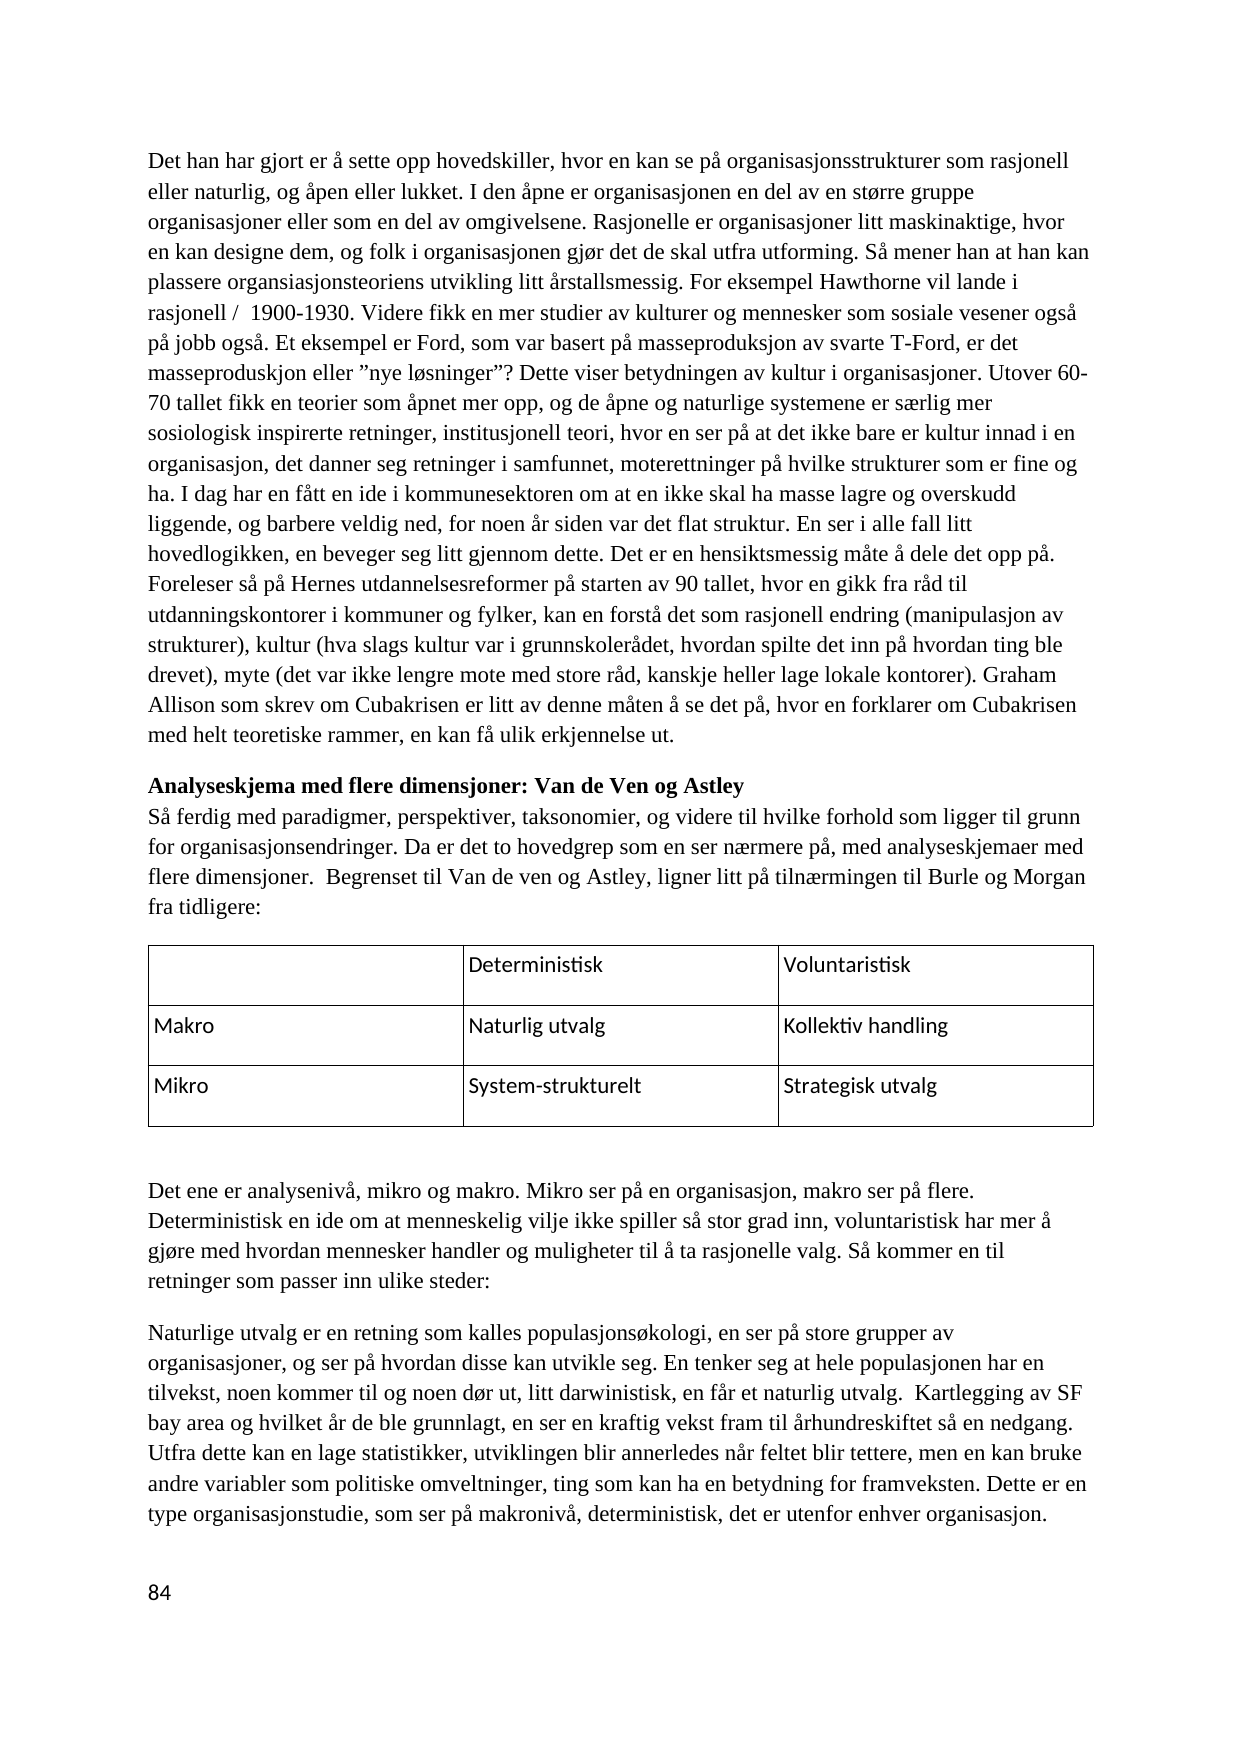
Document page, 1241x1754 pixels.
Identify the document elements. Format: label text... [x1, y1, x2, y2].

text Analyseskjema med flere dimensjoner: Van de Ven og Astley Så ferdig med paradigmer, perspektiver, taksonomier, og videre til hvilke forhold som ligger til grunn for organisasjonsendringer. Da er det to hovedgrep som en ser nærmere på, med analyseskjemaer med flere dimensjoner. Begrenset til Van de ven og Astley, ligner litt på tilnærmingen til Burle og Morgan fra tidligere: [148, 773, 1093, 920]
table_cell Makro [149, 1006, 463, 1065]
table_cell Kollektiv handling [779, 1006, 1093, 1065]
text Det ene er analysenivå, mikro og makro. Mikro ser på en organisasjon, makro ser på flere. Deterministisk en ide om at menneskelig vilje ikke spiller så stor grad inn, voluntaristisk har mer å gjøre med hvordan mennesker handler og muligheter til å ta rasjonelle valg. Så kommer en til retninger som passer inn ulike steder: [148, 1177, 1093, 1294]
table_cell Mikro [149, 1066, 463, 1126]
table_cell System-strukturelt [464, 1066, 778, 1126]
table_header [149, 946, 463, 1005]
text Det han har gjort er å sette opp hovedskiller, hvor en kan se på organisasjonsstrukturer som rasjonell eller naturlig, og åpen eller lukket. I den åpne er organisasjonen en del av en større gruppe organisasjoner eller som en del av omgivelsene. Rasjonelle er organisasjoner litt maskinaktige, hvor en kan designe dem, og folk i organisasjonen gjør det de skal utfra utforming. Så mener han at han kan plassere organsiasjonsteoriens utvikling litt årstallsmessig. For eksempel Hawthorne vil lande i rasjonell / 1900-1930. Videre fikk en mer studier av kulturer og mennesker som sosiale vesener også på jobb også. Et eksempel er Ford, som var basert på masseproduksjon av svarte T-Ford, er det masseproduskjon eller ”nye løsninger”? Dette viser betydningen av kultur i organisasjoner. Utover 60-70 tallet fikk en teorier som åpnet mer opp, og de åpne og naturlige systemene er særlig mer sosiologisk inspirerte retninger, institusjonell teori, hvor en ser på at det ikke bare er kultur innad i en organisasjon, det danner seg retninger i samfunnet, moterettninger på hvilke strukturer som er fine og ha. I dag har en fått en ide i kommunesektoren om at en ikke skal ha masse lagre og overskudd liggende, og barbere veldig ned, for noen år siden var det flat struktur. En ser i alle fall litt hovedlogikken, en beveger seg litt gjennom dette. Det er en hensiktsmessig måte å dele det opp på. Foreleser så på Hernes utdannelsesreformer på starten av 90 tallet, hvor en gikk fra råd til utdanningskontorer i kommuner og fylker, kan en forstå det som rasjonell endring (manipulasjon av strukturer), kultur (hva slags kultur var i grunnskolerådet, hvordan spilte det inn på hvordan ting ble drevet), myte (det var ikke lengre mote med store råd, kanskje heller lage lokale kontorer). Graham Allison som skrev om Cubakrisen er litt av denne måten å se det på, hvor en forklarer om Cubakrisen med helt teoretiske rammer, en kan få ulik erkjennelse ut. [148, 148, 1093, 748]
table_cell Naturlig utvalg [464, 1006, 778, 1065]
text Naturlige utvalg er en retning som kalles populasjonsøkologi, en ser på store grupper av organisasjoner, og ser på hvordan disse kan utvikle seg. En tenker seg at hele populasjonen har en tilvekst, noen kommer til og noen dør ut, litt darwinistisk, en får et naturlig utvalg. Kartlegging av SF bay area og hvilket år de ble grunnlagt, en ser en kraftig vekst fram til århundreskiftet så en nedgang. Utfra dette kan en lage statistikker, utviklingen blir annerledes når feltet blir tettere, men en kan bruke andre variabler som politiske omveltninger, ting som kan ha en betydning for framveksten. Dette er en type organisasjonstudie, som ser på makronivå, deterministisk, det er utenfor enhver organisasjon. [148, 1318, 1093, 1526]
table_cell Strategisk utvalg [779, 1066, 1093, 1126]
table_header Deterministisk [464, 946, 778, 1005]
table_header Voluntaristisk [779, 946, 1093, 1005]
